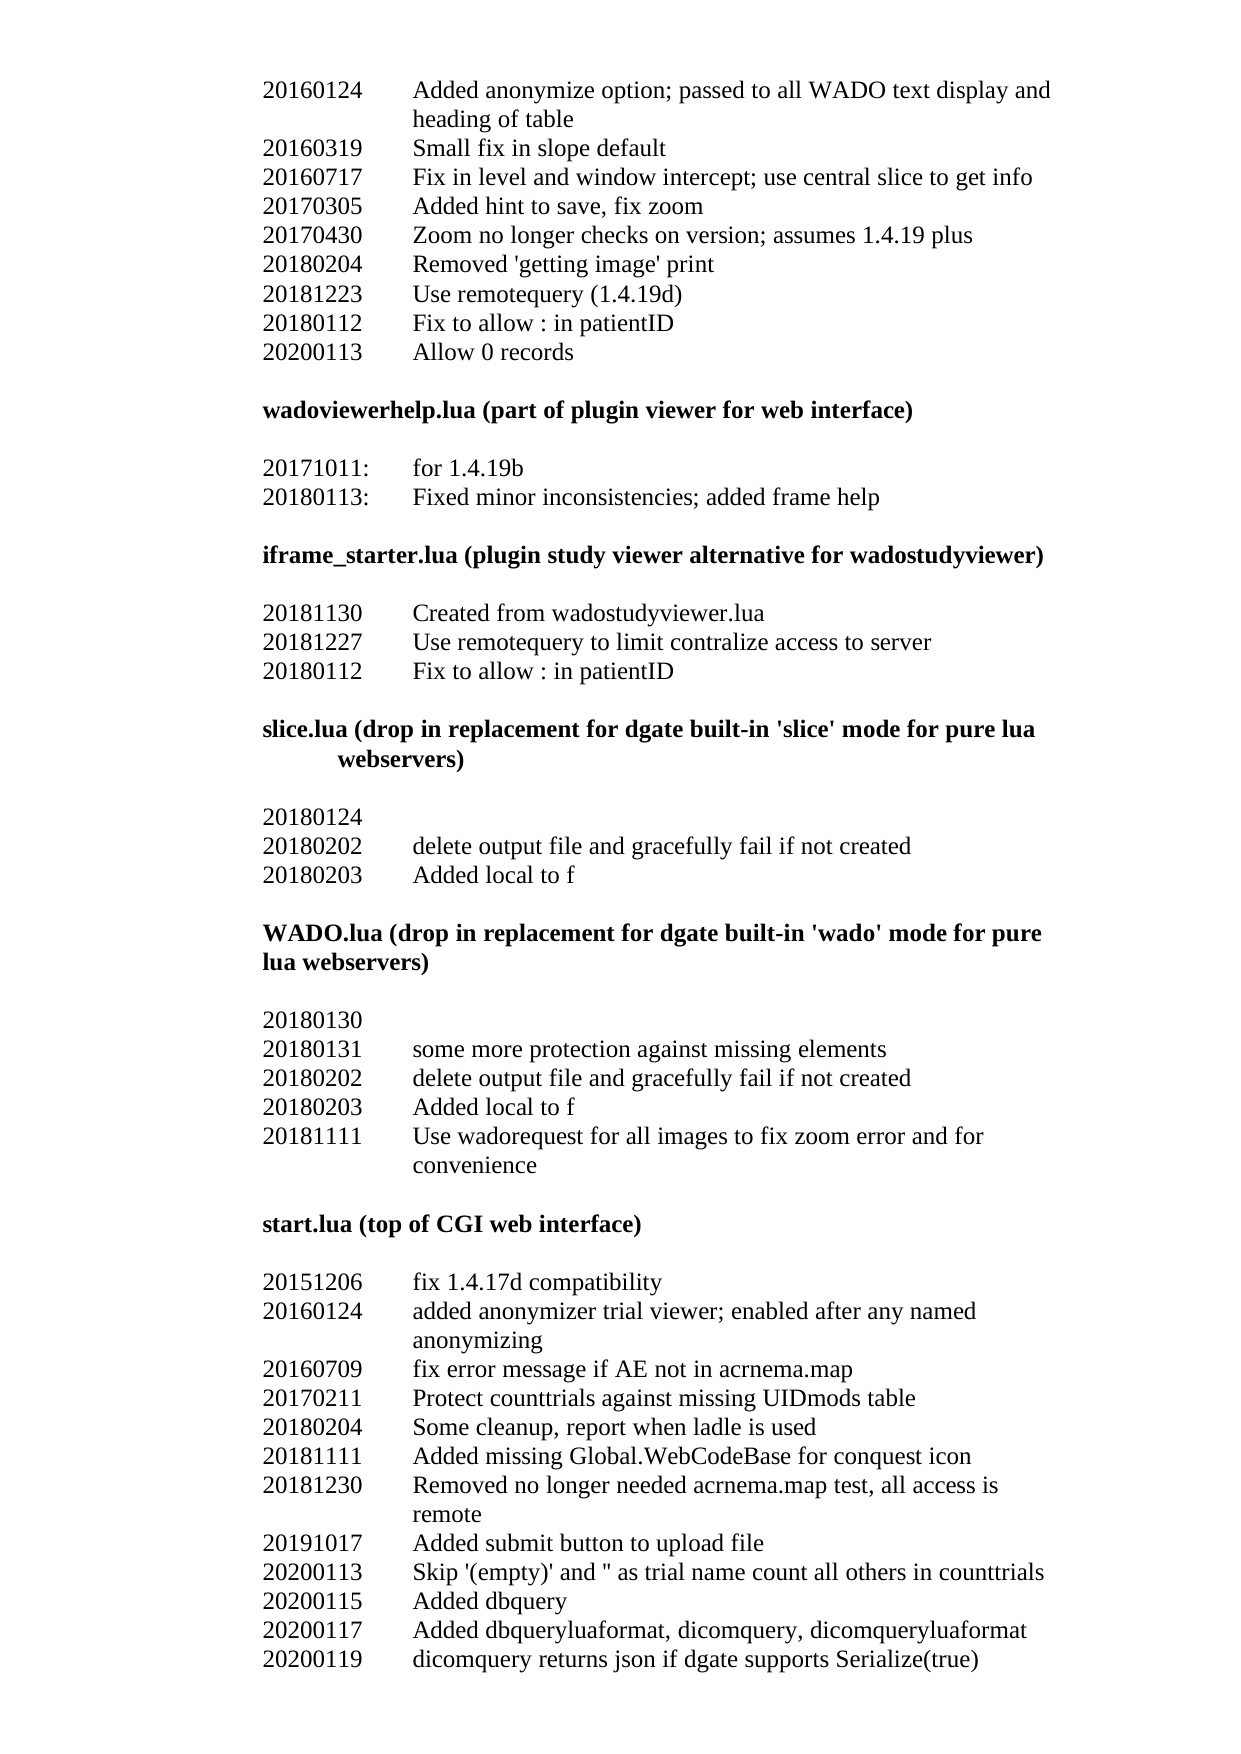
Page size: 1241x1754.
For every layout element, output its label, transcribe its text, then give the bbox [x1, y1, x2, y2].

text 20200119 dicomquery returns json if dgate supports Serialize(true) [187, 1644, 1053, 1673]
text 20181227 Use remotequery to limit contralize access to server [187, 627, 1053, 656]
text 20151206 fix 1.4.17d compatibility [187, 1267, 1053, 1296]
text 20200113 Skip '(empty)' and '' as trial name count all others in counttrials [187, 1557, 1053, 1586]
text 20180204 Some cleanup, report when ladle is used [187, 1412, 1053, 1441]
text WADO.lua (drop in replacement for dgate built-in 'wado' mode for pure lua webservers) [187, 918, 1053, 976]
text 20171011: for 1.4.19b [187, 453, 1053, 482]
text 20170305 Added hint to save, fix zoom [187, 191, 1053, 220]
text 20180131 some more protection against missing elements [187, 1034, 1053, 1063]
text 20170430 Zoom no longer checks on version; assumes 1.4.19 plus [187, 220, 1053, 249]
text 20180112 Fix to allow : in patientID [187, 656, 1053, 685]
text 20181230 Removed no longer needed acrnema.map test, all access is remote [187, 1470, 1053, 1528]
text 20180204 Removed 'getting image' print [187, 249, 1053, 278]
text iframe_starter.lua (plugin study viewer alternative for wadostudyviewer) [187, 540, 1053, 569]
text start.lua (top of CGI web interface) [187, 1208, 1053, 1237]
text wadoviewerhelp.lua (part of plugin viewer for web interface) [187, 395, 1053, 424]
text 20181223 Use remotequery (1.4.19d) [187, 278, 1053, 307]
text 20180203 Added local to f [187, 1092, 1053, 1121]
text 20200117 Added dbqueryluaformat, dicomquery, dicomqueryluaformat [187, 1615, 1053, 1644]
text 20180112 Fix to allow : in patientID [187, 307, 1053, 337]
text 20170211 Protect counttrials against missing UIDmods table [187, 1383, 1053, 1412]
text 20180113: Fixed minor inconsistencies; added frame help [187, 482, 1053, 511]
text 20180130 [187, 1005, 1053, 1034]
text 20160319 Small fix in slope default [187, 133, 1053, 162]
text 20160124 added anonymizer trial viewer; enabled after any named anonymizing [187, 1296, 1053, 1354]
text 20160717 Fix in level and window intercept; use central slice to get info [187, 162, 1053, 191]
text 20160709 fix error message if AE not in acrnema.map [187, 1354, 1053, 1383]
text 20200115 Added dbquery [187, 1586, 1053, 1615]
text slice.lua (drop in replacement for dgate built-in 'slice' mode for pure lua webservers) [187, 714, 1053, 772]
text 20181130 Created from wadostudyviewer.lua [187, 598, 1053, 627]
text 20181111 Added missing Global.WebCodeBase for conquest icon [187, 1441, 1053, 1470]
text 20180202 delete output file and gracefully fail if not created [187, 1063, 1053, 1092]
text 20180202 delete output file and gracefully fail if not created [187, 831, 1053, 860]
text 20160124 Added anonymize option; passed to all WADO text display and heading of table [187, 75, 1053, 133]
text 20180124 [187, 802, 1053, 831]
text 20200113 Allow 0 records [187, 337, 1053, 366]
text 20191017 Added submit button to upload file [187, 1528, 1053, 1557]
text 20181111 Use wadorequest for all images to fix zoom error and for convenience [187, 1121, 1053, 1179]
text 20180203 Added local to f [187, 860, 1053, 889]
